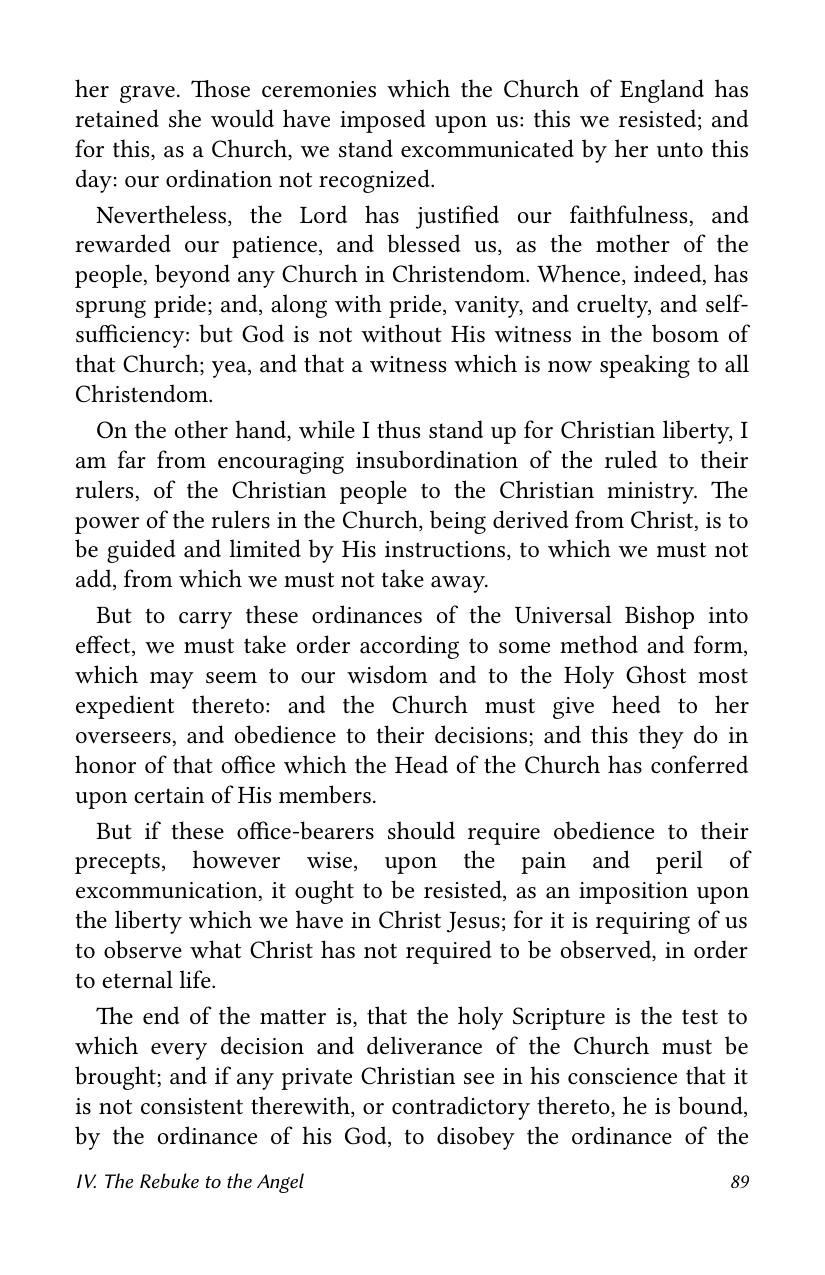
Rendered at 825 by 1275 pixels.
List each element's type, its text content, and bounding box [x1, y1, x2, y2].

text her grave. Those ceremonies which the Church of England has retained she would have imposed upon us: this we resisted; and for this, as a Church, we stand excommunicated by her unto this day: our ordination not recognized. [75, 75, 750, 193]
text Nevertheless, the Lord has justified our faithfulness, and rewarded our patience, and blessed us, as the mother of the people, beyond any Church in Christendom. Whence, indeed, has sprung pride; and, along with pride, vanity, and cruelty, and self-sufficiency: but God is not without His witness in the bosom of that Church; yea, and that a witness which is now speaking to all Christendom. [75, 201, 750, 408]
text The end of the matter is, that the holy Scripture is the test to which every decision and deliverance of the Church must be brought; and if any private Christian see in his conscience that it is not consistent therewith, or contradictory thereto, he is bound, by the ordinance of his God, to disobey the ordinance of the [75, 1002, 750, 1150]
text But to carry these ordinances of the Universal Bishop into effect, we must take order according to some method and form, which may seem to our wisdom and to the Holy Ghost most expedient thereto: and the Church must give heed to her overseers, and obedience to their decisions; and this they do in honor of that office which the Head of the Church has conferred upon certain of His members. [75, 601, 750, 809]
text But if these office-bearers should require obedience to their precepts, however wise, upon the pain and peril of excommunication, it ought to be resisted, as an imposition upon the liberty which we have in Christ Jesus; for it is requiring of us to observe what Christ has not required to be observed, in order to eternal life. [75, 817, 750, 995]
text On the other hand, while I thus stand up for Christian liberty, I am far from encouraging insubordination of the ruled to their rulers, of the Christian people to the Christian ministry. The power of the rulers in the Church, being derived from Christ, is to be guided and limited by His instructions, to which we must not add, from which we must not take away. [75, 416, 750, 594]
